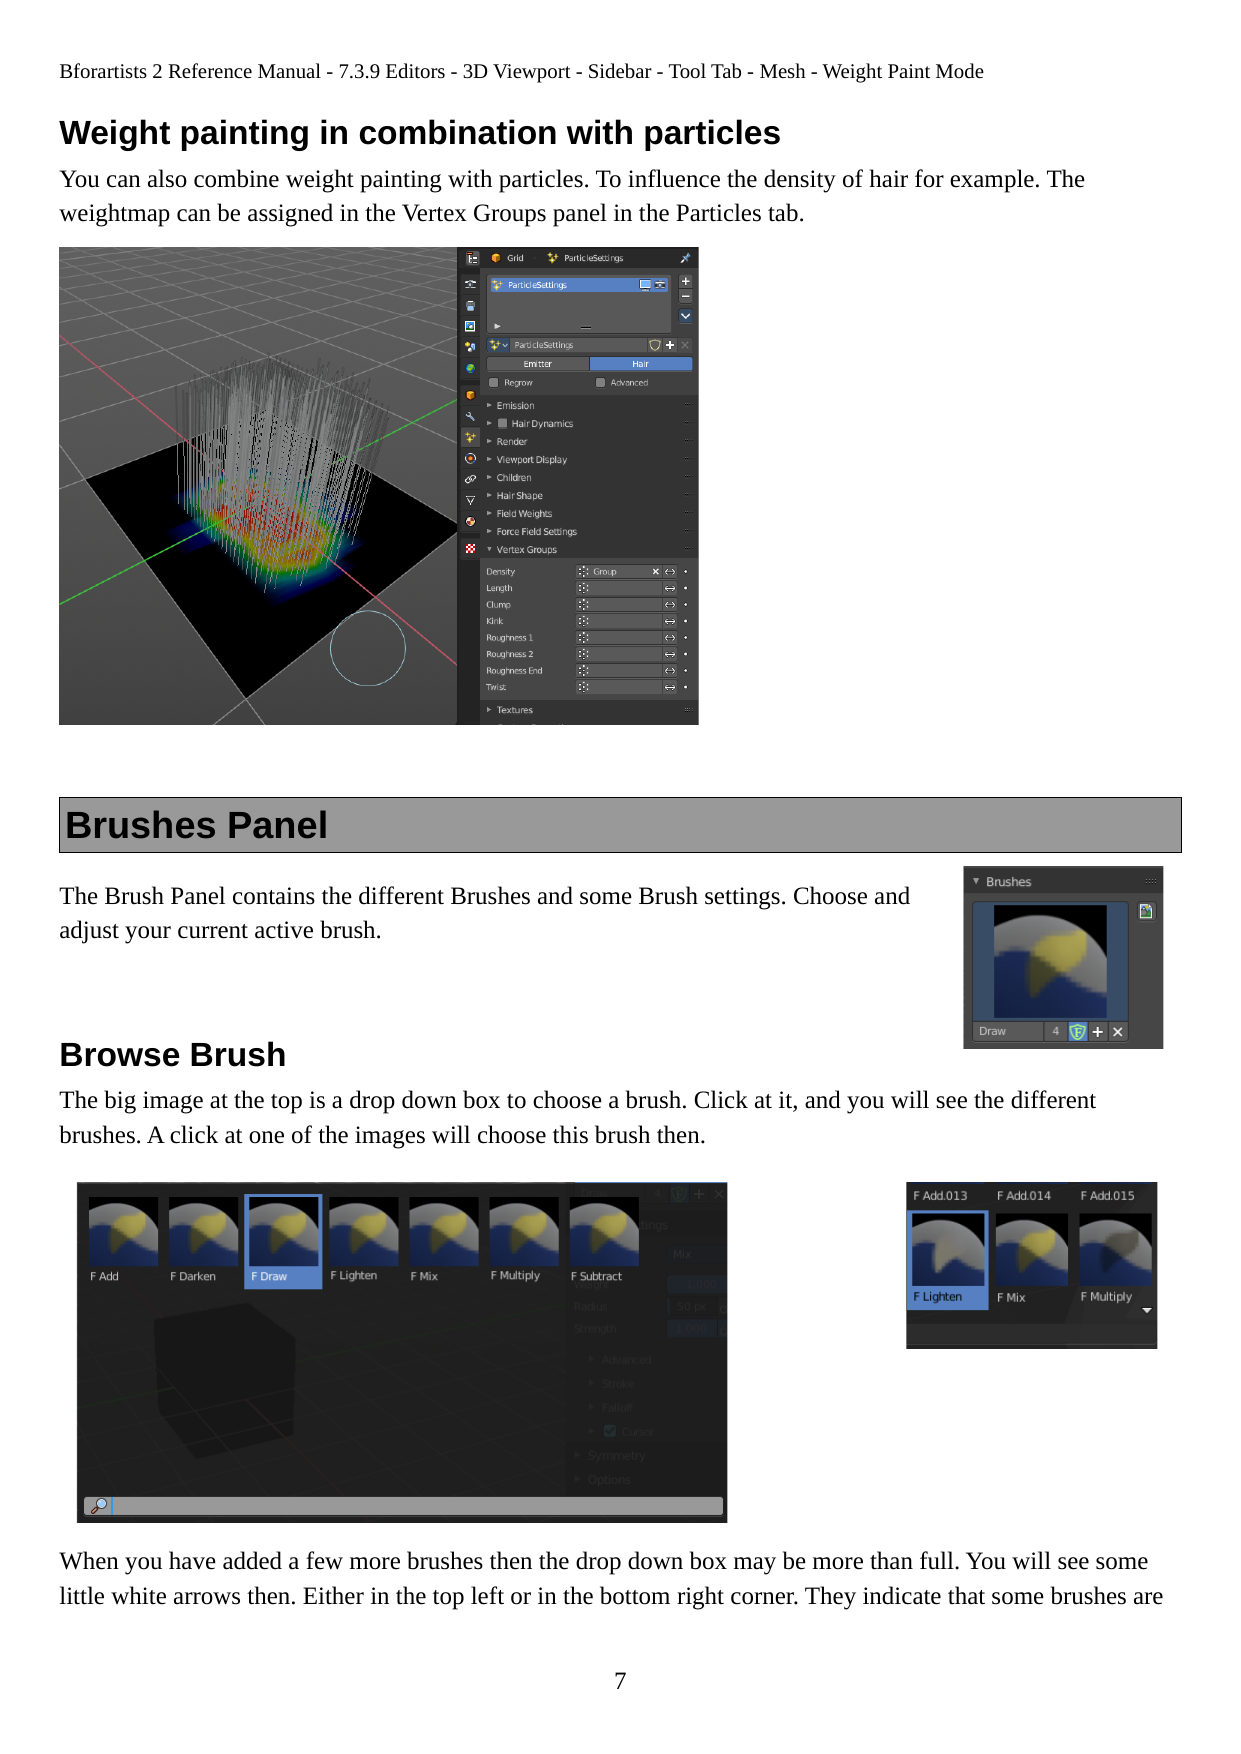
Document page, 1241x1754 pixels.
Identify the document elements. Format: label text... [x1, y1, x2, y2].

picture [76, 1182, 728, 1523]
picture [59, 247, 699, 725]
text The big image at the top is a drop down box to choose a brush. Click at it, and you will see the different brushes. A click at one of the images will choose this brush then. [59, 1086, 1181, 1149]
text You can also combine weight painting with particles. To influence the density of hair for example. The weightmap can be assigned in the Vertex Groups panel in the Particles tab. [59, 164, 1181, 227]
subtitle Weight painting in combination with particles [59, 113, 1181, 151]
text When you have added a few more brushes then the drop down box may be more than full. You will see some little white arrows then. Either in the top left or in the bottom right corner. They indicate that some brushes are [59, 1169, 1181, 1610]
picture [906, 1182, 1158, 1349]
subtitle Browse Brush [59, 1034, 1181, 1073]
text The Brush Panel contains the different Brushes and some Brush settings. Choose and adjust your current active brush. [59, 881, 963, 944]
picture [963, 866, 1164, 1049]
table_header Brushes Panel [60, 798, 1181, 852]
